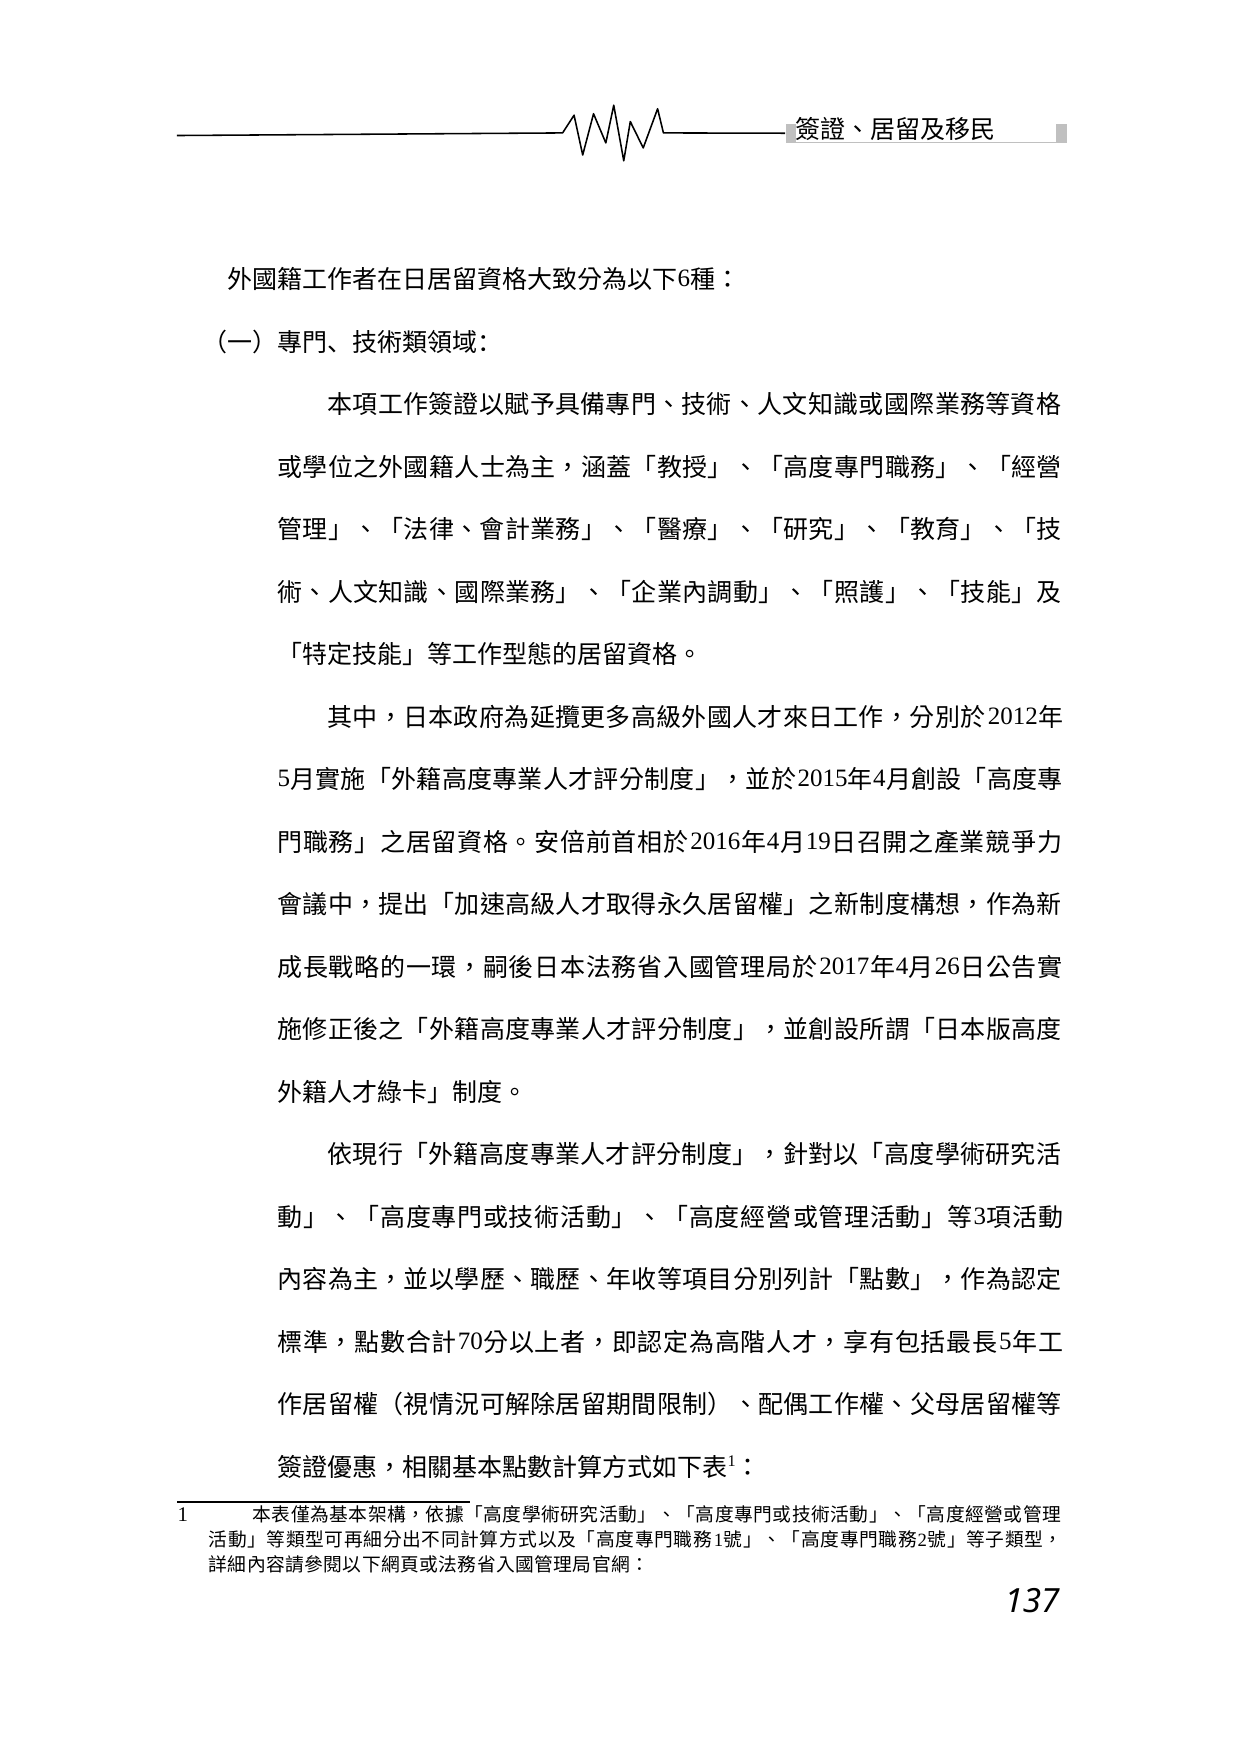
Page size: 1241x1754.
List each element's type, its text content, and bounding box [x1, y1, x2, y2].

text （一）專門、技術類領域： [202, 299, 1063, 361]
text 本項工作簽證以賦予具備專門、技術、人文知識或國際業務等資格或學位之外國籍人士為主，涵蓋「教授」、「高度專門職務」、「經營管理」、「法律、會計業務」、「醫療」、「研究」、「教育」、「技術、人文知識、國際業務」、「企業內調動」、「照護」、「技能」及「特定技能」等工作型態的居留資格。 [277, 361, 1063, 674]
text 外國籍工作者在日居留資格大致分為以下6種： [177, 236, 1063, 299]
text 本表僅為基本架構，依據「高度學術研究活動」、「高度專門或技術活動」、「高度經營或管理活動」等類型可再細分出不同計算方式以及「高度專門職務1號」、「高度專門職務2號」等子類型，詳細內容請參閱以下網頁或法務省入國管理局官網： [177, 1502, 1063, 1577]
text 其中，日本政府為延攬更多高級外國人才來日工作，分別於2012年5月實施「外籍高度專業人才評分制度」，並於2015年4月創設「高度專門職務」之居留資格。安倍前首相於2016年4月19日召開之產業競爭力會議中，提出「加速高級人才取得永久居留權」之新制度構想，作為新成長戰略的一環，嗣後日本法務省入國管理局於2017年4月26日公告實施修正後之「外籍高度專業人才評分制度」，並創設所謂「日本版高度外籍人才綠卡」制度。 [277, 674, 1063, 1111]
text 依現行「外籍高度專業人才評分制度」，針對以「高度學術研究活動」、「高度專門或技術活動」、「高度經營或管理活動」等3項活動內容為主，並以學歷、職歷、年收等項目分別列計「點數」，作為認定標準，點數合計70分以上者，即認定為高階人才，享有包括最長5年工作居留權（視情況可解除居留期間限制）、配偶工作權、父母居留權等簽證優惠，相關基本點數計算方式如下表： [277, 1111, 1063, 1486]
